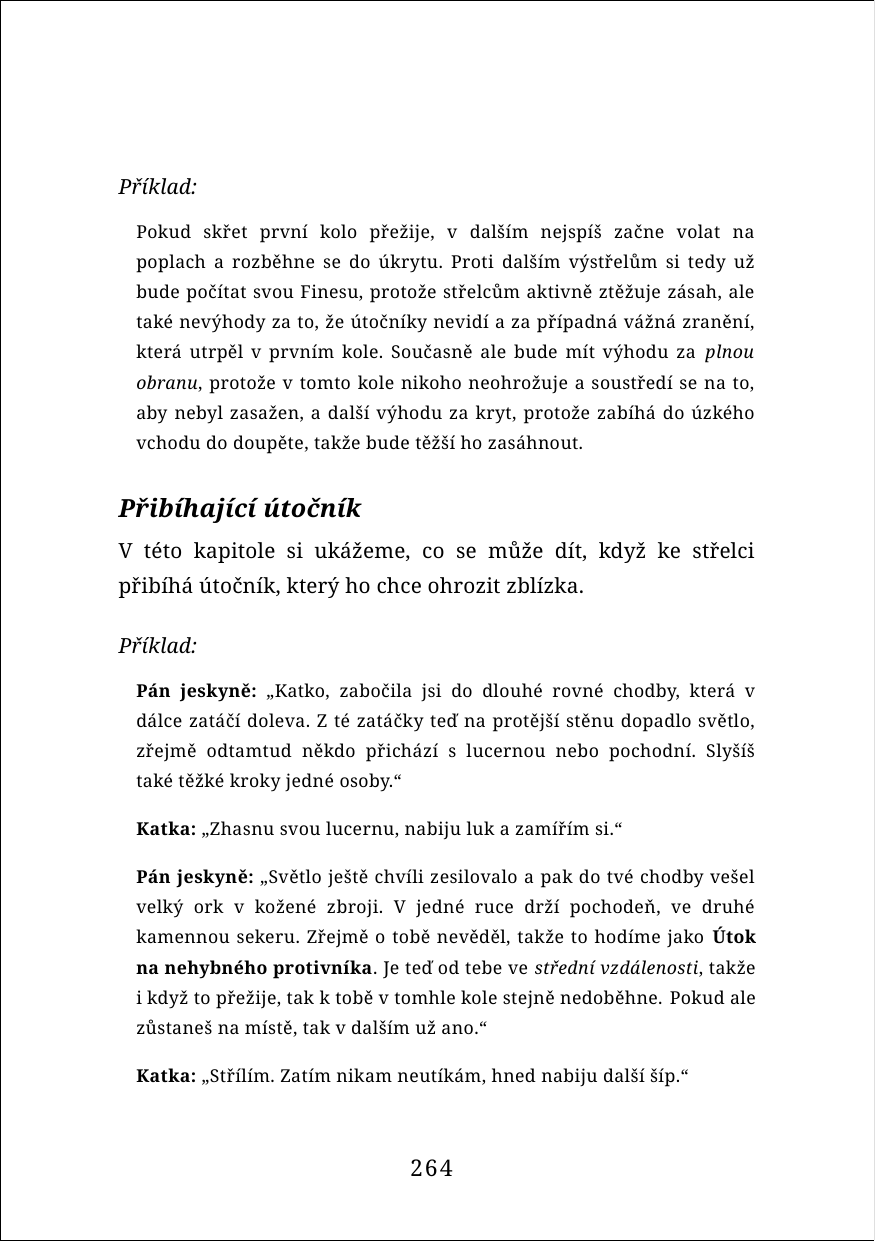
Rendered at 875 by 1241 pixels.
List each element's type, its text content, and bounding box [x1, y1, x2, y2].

text V této kapitole si ukážeme, co se může dít, když ke střelci přibíhá útočník, který ho chce ohrozit zblízka. [118, 536, 756, 600]
text Pokud skřet první kolo přežije, v dalším nejspíš začne volat na poplach a rozběhne se do úkrytu. Proti dalším výstřelům si tedy už bude počítat svou Finesu, protože střelcům aktivně ztěžuje zásah, ale také nevýhody za to, že útočníky nevidí a za případná vážná zranění, která utrpěl v prvním kole. Současně ale bude mít výhodu za plnou obranu, protože v tomto kole nikoho neohrožuje a soustředí se na to, aby nebyl zasažen, a další výhodu za kryt, protože zabíhá do úzkého vchodu do doupěte, takže bude těžší ho zasáhnout. [136, 219, 756, 455]
subtitle Přibíhající útočník [118, 490, 756, 524]
text Příklad: [118, 172, 756, 200]
text Katka: „Střílím. Zatím nikam neutíkám, hned nabiju další šíp.“ [136, 1063, 756, 1088]
text Katka: „Zhasnu svou lucernu, nabiju luk a zamířím si.“ [136, 817, 756, 841]
text Pán jeskyně: „Katko, zabočila jsi do dlouhé rovné chodby, která v dálce zatáčí doleva. Z té zatáčky teď na protější stěnu dopadlo světlo, zřejmě odtamtud někdo přichází s lucernou nebo pochodní. Slyšíš také těžké kroky jedné osoby.“ [136, 678, 756, 793]
text Pán jeskyně: „Světlo ještě chvíli zesilovalo a pak do tvé chodby vešel velký ork v kožené zbroji. V jedné ruce drží pochodeň, ve druhé kamennou sekeru. Zřejmě o tobě nevěděl, takže to hodíme jako Útok na nehybného protivníka. Je teď od tebe ve střední vzdálenosti, takže i když to přežije, tak k tobě v tomhle kole stejně nedoběhne. Pokud ale zůstaneš na místě, tak v dalším už ano.“ [136, 864, 756, 1040]
text Příklad: [118, 631, 756, 659]
